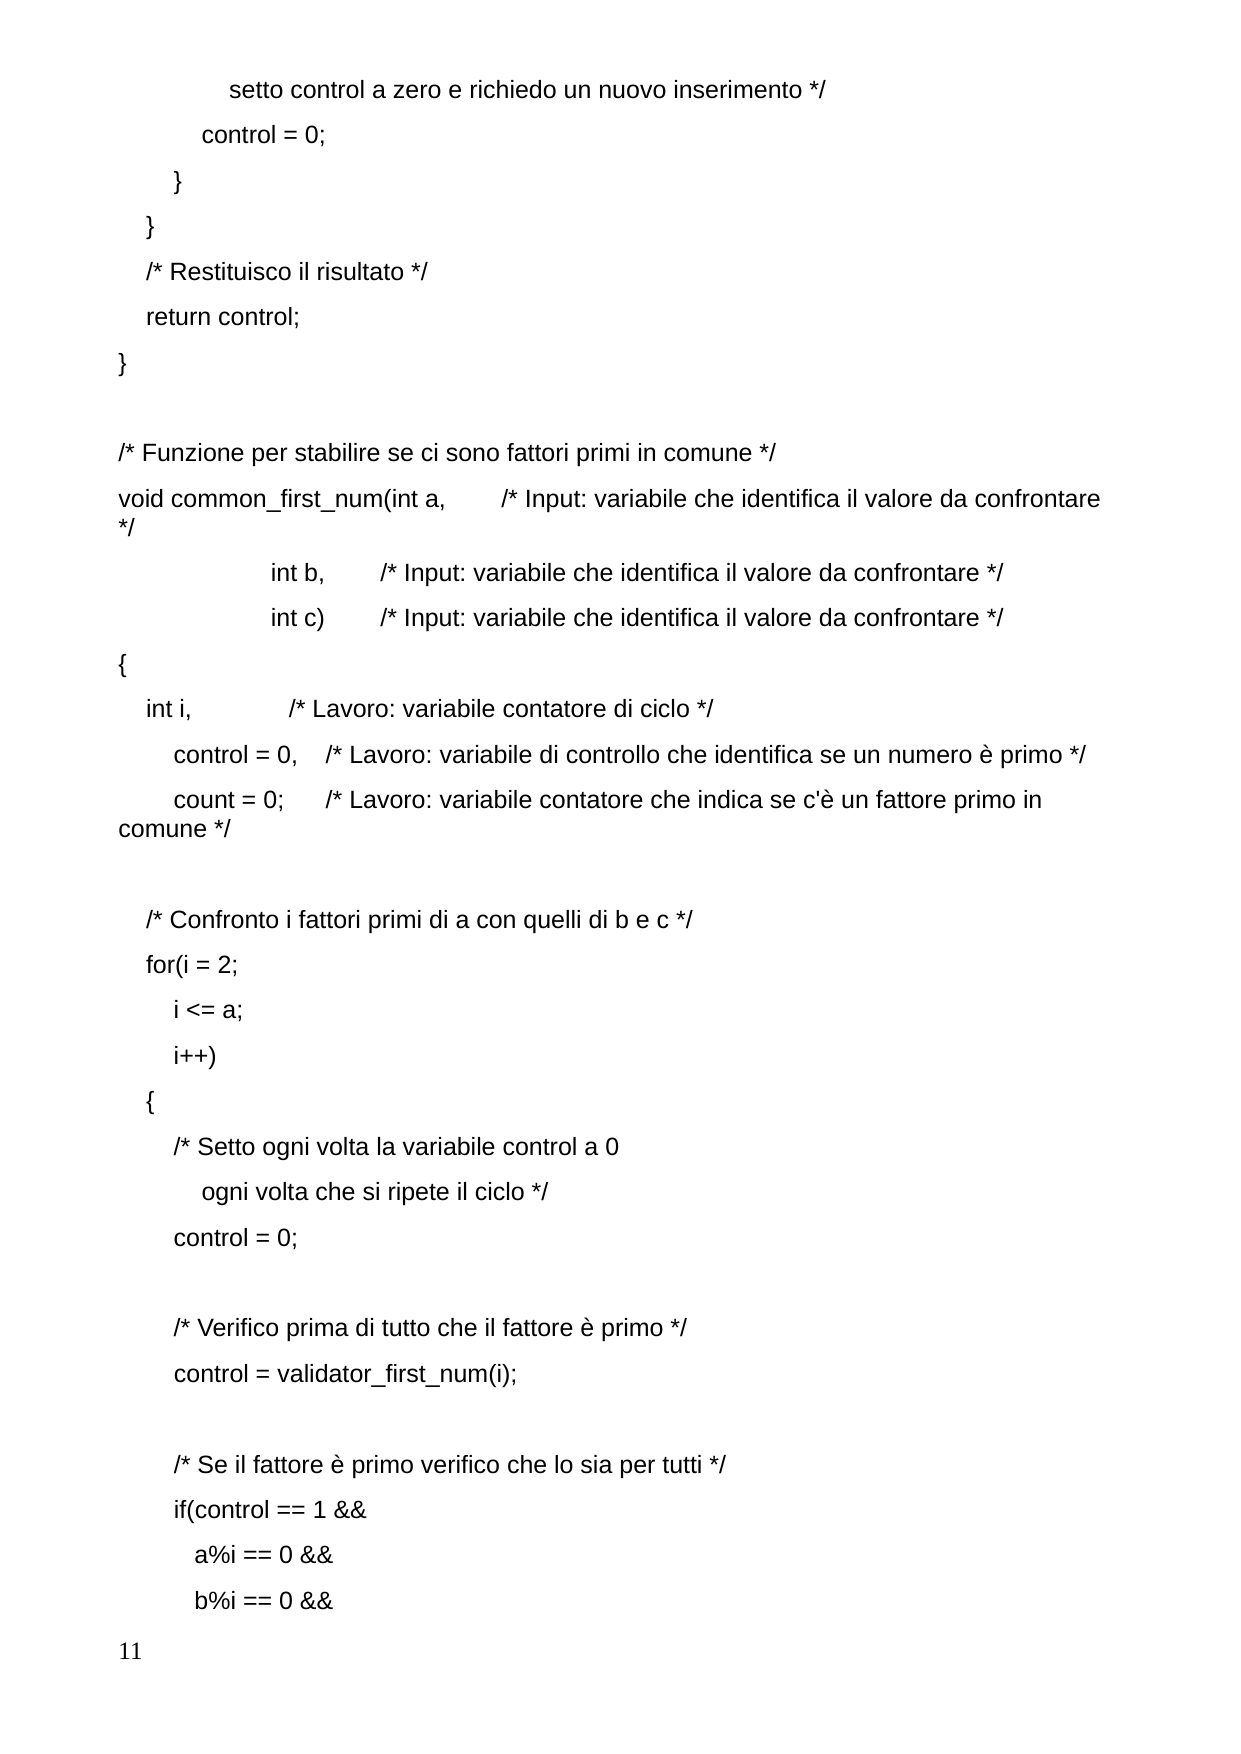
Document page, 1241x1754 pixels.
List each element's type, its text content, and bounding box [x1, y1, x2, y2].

text control = 0; [118, 120, 1122, 149]
text { [118, 1086, 1122, 1115]
text count = 0; /* Lavoro: variabile contatore che indica se c'è un fattore primo in comune */ [118, 785, 1122, 842]
text i++) [118, 1041, 1122, 1069]
text a%i == 0 && [118, 1540, 1122, 1569]
text control = validator_first_num(i); [118, 1359, 1122, 1387]
text i <= a; [118, 995, 1122, 1024]
text /* Restituisco il risultato */ [118, 257, 1122, 285]
text int c) /* Input: variabile che identifica il valore da confrontare */ [118, 603, 1122, 632]
text /* Confronto i fattori primi di a con quelli di b e c */ [118, 904, 1122, 933]
text /* Funzione per stabilire se ci sono fattori primi in comune */ [118, 438, 1122, 467]
text for(i = 2; [118, 950, 1122, 979]
text void common_first_num(int a, /* Input: variabile che identifica il valore da confrontare */ [118, 484, 1122, 541]
text /* Se il fattore è primo verifico che lo sia per tutti */ [118, 1449, 1122, 1478]
text ogni volta che si ripete il ciclo */ [118, 1177, 1122, 1206]
text control = 0; [118, 1222, 1122, 1251]
text int b, /* Input: variabile che identifica il valore da confrontare */ [118, 558, 1122, 587]
text } [118, 166, 1122, 194]
text control = 0, /* Lavoro: variabile di controllo che identifica se un numero è primo */ [118, 739, 1122, 768]
text } [118, 347, 1122, 376]
text /* Setto ogni volta la variabile control a 0 [118, 1132, 1122, 1160]
text int i, /* Lavoro: variabile contatore di ciclo */ [118, 694, 1122, 723]
text setto control a zero e richiedo un nuovo inserimento */ [118, 75, 1122, 104]
text return control; [118, 302, 1122, 331]
text /* Verifico prima di tutto che il fattore è primo */ [118, 1313, 1122, 1342]
text b%i == 0 && [118, 1586, 1122, 1614]
text { [118, 649, 1122, 677]
text if(control == 1 && [118, 1495, 1122, 1524]
text } [118, 211, 1122, 240]
